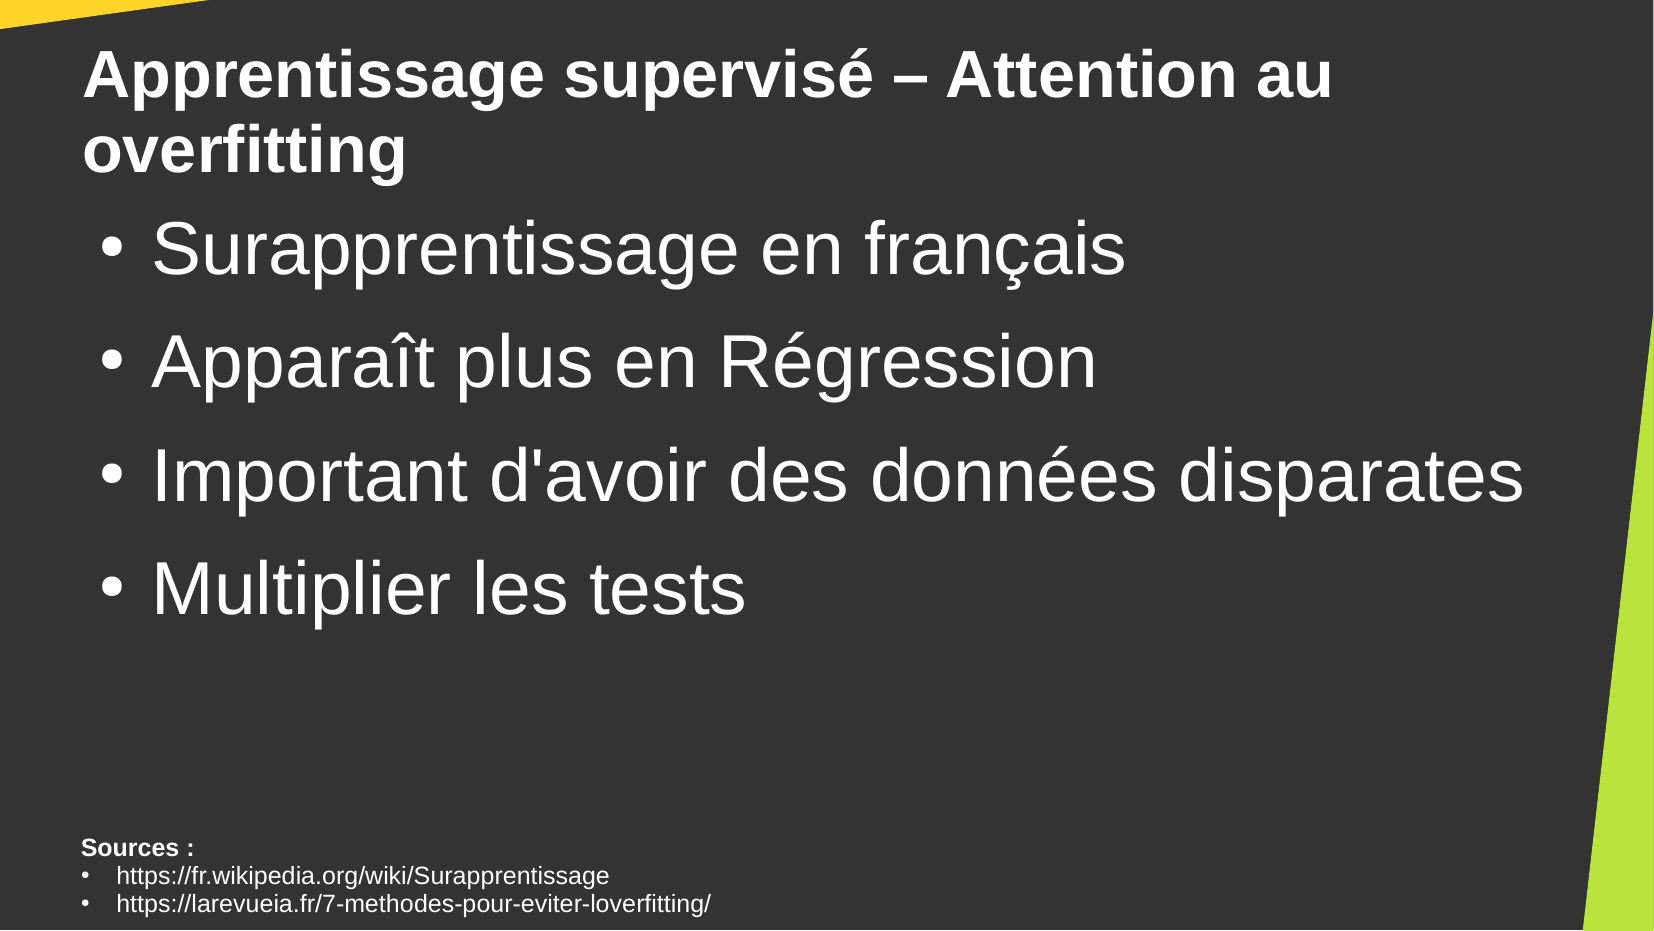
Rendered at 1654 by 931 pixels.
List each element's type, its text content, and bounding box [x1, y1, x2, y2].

list Surapprentissage en français Apparaît plus en Régression Important d'avoir des données disparates Multiplier les tests [80, 206, 1560, 780]
text_box Sources : https://fr.wikipedia.org/wiki/Surapprentissage https://larevueia.fr/7-methodes-pour-eviter-loverfitting/ [66, 826, 1483, 926]
title Apprentissage supervisé – Attention au overfitting [82, 37, 1571, 187]
text_box [1582, 305, 1654, 931]
text_box [0, 0, 209, 30]
